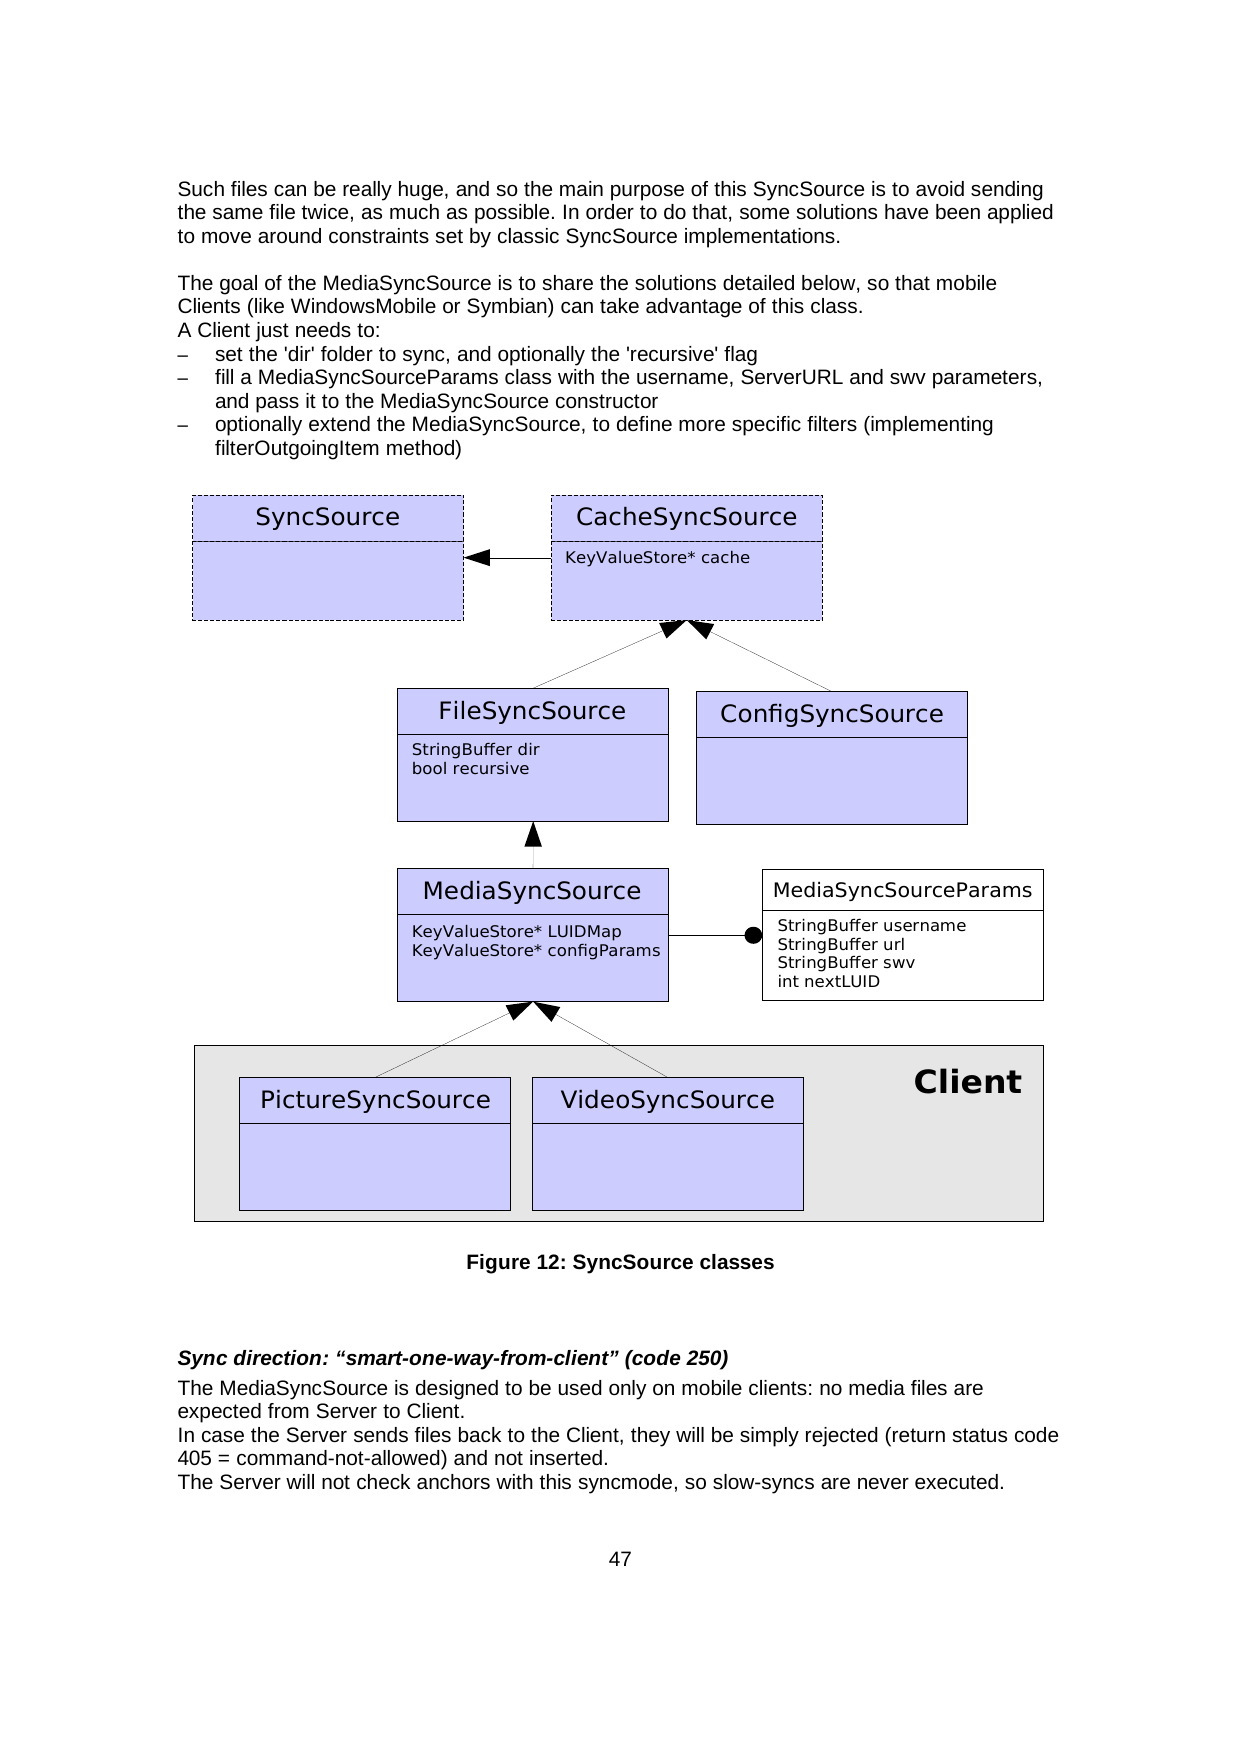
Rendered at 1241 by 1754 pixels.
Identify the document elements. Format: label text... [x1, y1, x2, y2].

list set the 'dir' folder to sync, and optionally the 'recursive' flag [177, 342, 1063, 366]
text Figure 12: SyncSource classes [179, 501, 1061, 1274]
list fill a MediaSyncSourceParams class with the username, ServerURL and swv parameters, and pass it to the MediaSyncSource constructor [177, 366, 1063, 413]
text The Server will not check anchors with this syncmode, so slow-syncs are never executed. [177, 1470, 1063, 1494]
text The MediaSyncSource is designed to be used only on mobile clients: no media files are expected from Server to Client. [177, 1376, 1063, 1423]
text A Client just needs to: [177, 318, 1063, 342]
list optionally extend the MediaSyncSource, to define more specific filters (implementing filterOutgoingItem method) [177, 413, 1063, 460]
text Such files can be really huge, and so the main purpose of this SyncSource is to avoid sending the same file twice, as much as possible. In order to do that, some solutions have been applied to move around constraints set by classic SyncSource implementations. [177, 177, 1063, 248]
text In case the Server sends files back to the Client, they will be simply rejected (return status code 405 = command-not-allowed) and not inserted. [177, 1423, 1063, 1470]
subtitle Sync direction: “smart-one-way-from-client” (code 250) [177, 1346, 1063, 1370]
text The goal of the MediaSyncSource is to share the solutions detailed below, so that mobile Clients (like WindowsMobile or Symbian) can take advantage of this class. [177, 271, 1063, 318]
